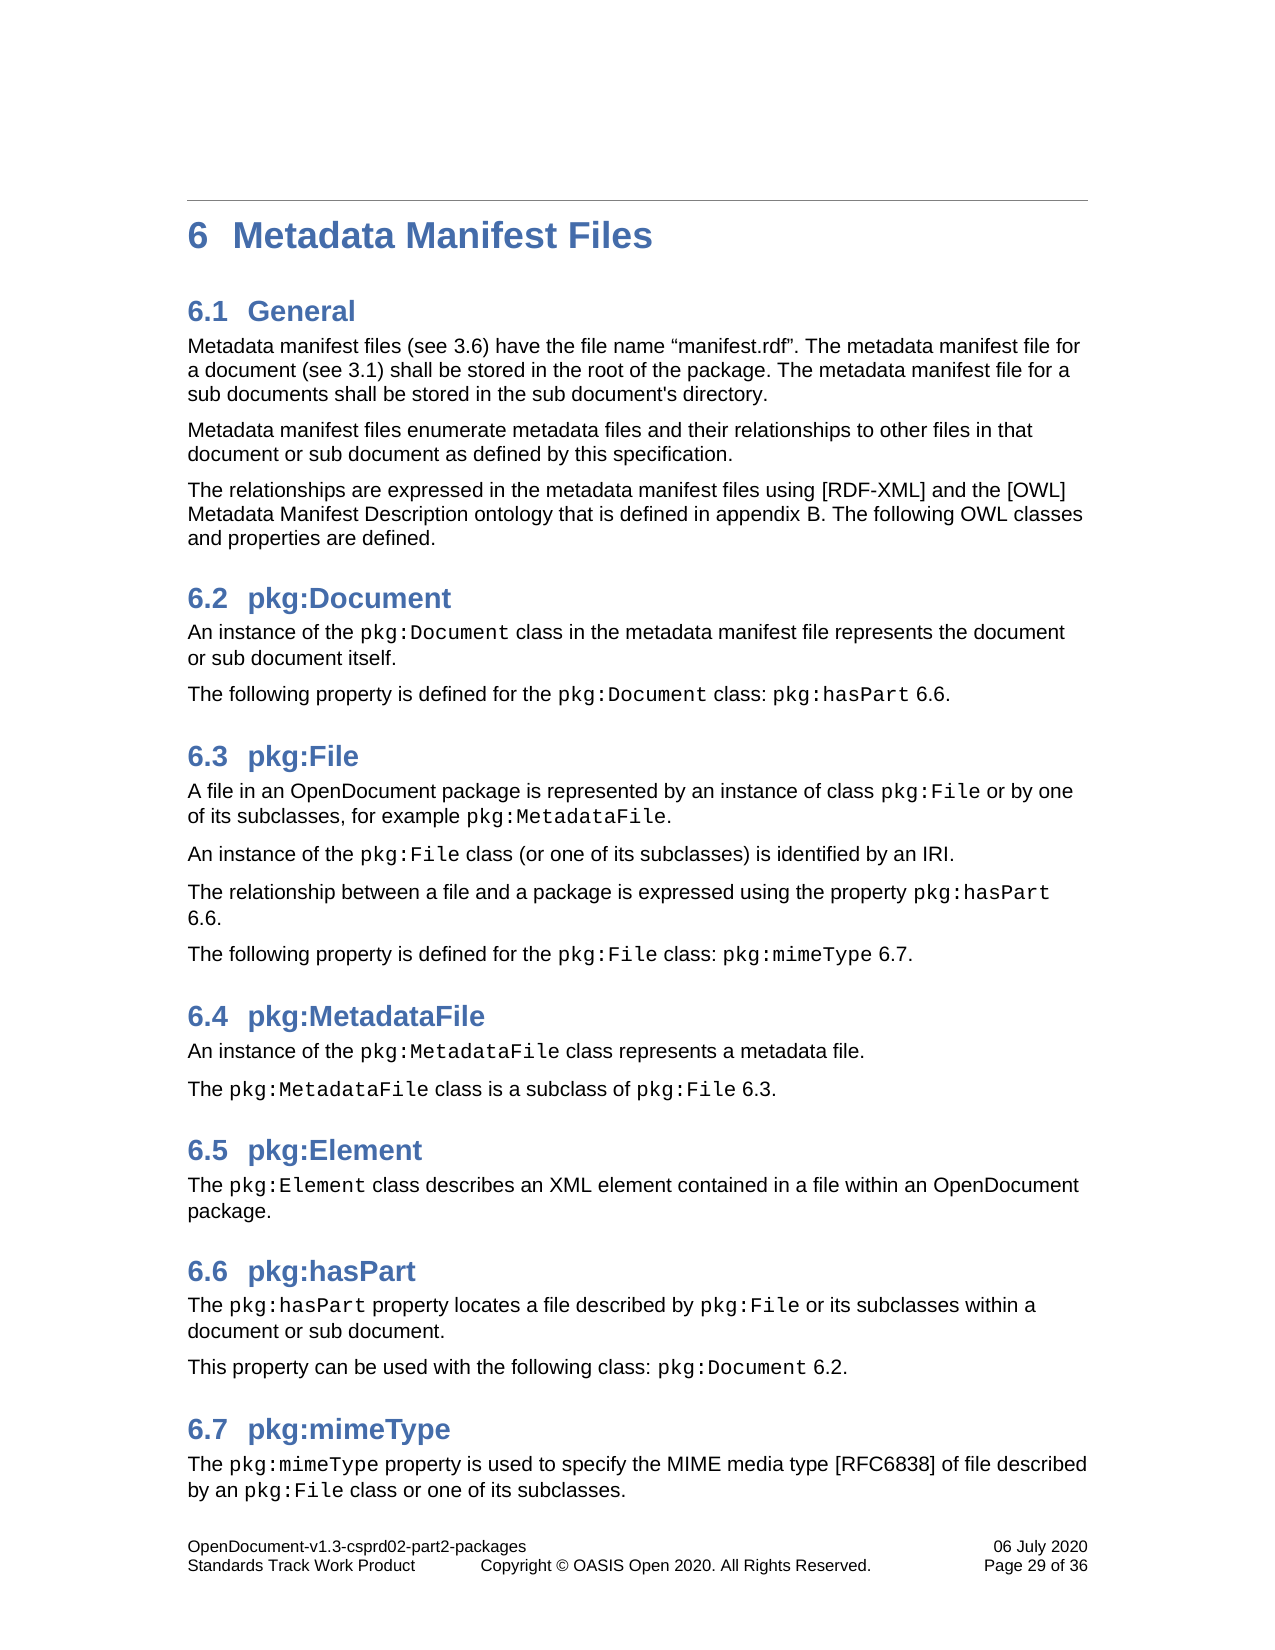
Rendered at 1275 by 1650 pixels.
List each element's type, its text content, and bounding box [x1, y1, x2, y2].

subtitle pkg:MetadataFile [187, 999, 1088, 1032]
text The pkg:mimeType property is used to specify the MIME media type [RFC6838] of file described by an pkg:File class or one of its subclasses. [187, 1452, 1088, 1503]
text The relationship between a file and a package is expressed using the property pkg:hasPart 6.6. [187, 880, 1088, 930]
text An instance of the pkg:MetadataFile class represents a metadata file. [187, 1038, 1088, 1064]
text Metadata manifest files enumerate metadata files and their relationships to other files in that document or sub document as defined by this specification. [187, 418, 1088, 466]
text An instance of the pkg:File class (or one of its subclasses) is identified by an IRI. [187, 842, 1088, 868]
subtitle pkg:mimeType [187, 1412, 1088, 1446]
subtitle Metadata Manifest Files [187, 201, 1088, 257]
text Metadata manifest files (see 3.6) have the file name “manifest.rdf”. The metadata manifest file for a document (see 3.1) shall be stored in the root of the package. The metadata manifest file for a sub documents shall be stored in the sub document's directory. [187, 334, 1088, 406]
subtitle pkg:File [187, 739, 1088, 772]
text An instance of the pkg:Document class in the metadata manifest file represents the document or sub document itself. [187, 620, 1088, 670]
subtitle pkg:hasPart [187, 1254, 1088, 1287]
text The pkg:MetadataFile class is a subclass of pkg:File 6.3. [187, 1076, 1088, 1102]
text The following property is defined for the pkg:File class: pkg:mimeType 6.7. [187, 942, 1088, 968]
subtitle pkg:Element [187, 1133, 1088, 1167]
subtitle General [187, 294, 1088, 328]
text The pkg:hasPart property locates a file described by pkg:File or its subclasses within a document or sub document. [187, 1293, 1088, 1343]
text The following property is defined for the pkg:Document class: pkg:hasPart 6.6. [187, 682, 1088, 708]
subtitle pkg:Document [187, 581, 1088, 614]
text The relationships are expressed in the metadata manifest files using [RDF-XML] and the [OWL] Metadata Manifest Description ontology that is defined in appendix B. The following OWL classes and properties are defined. [187, 478, 1088, 549]
text A file in an OpenDocument package is represented by an instance of class pkg:File or by one of its subclasses, for example pkg:MetadataFile. [187, 778, 1088, 830]
text This property can be used with the following class: pkg:Document 6.2. [187, 1355, 1088, 1381]
text The pkg:Element class describes an XML element contained in a file within an OpenDocument package. [187, 1173, 1088, 1223]
